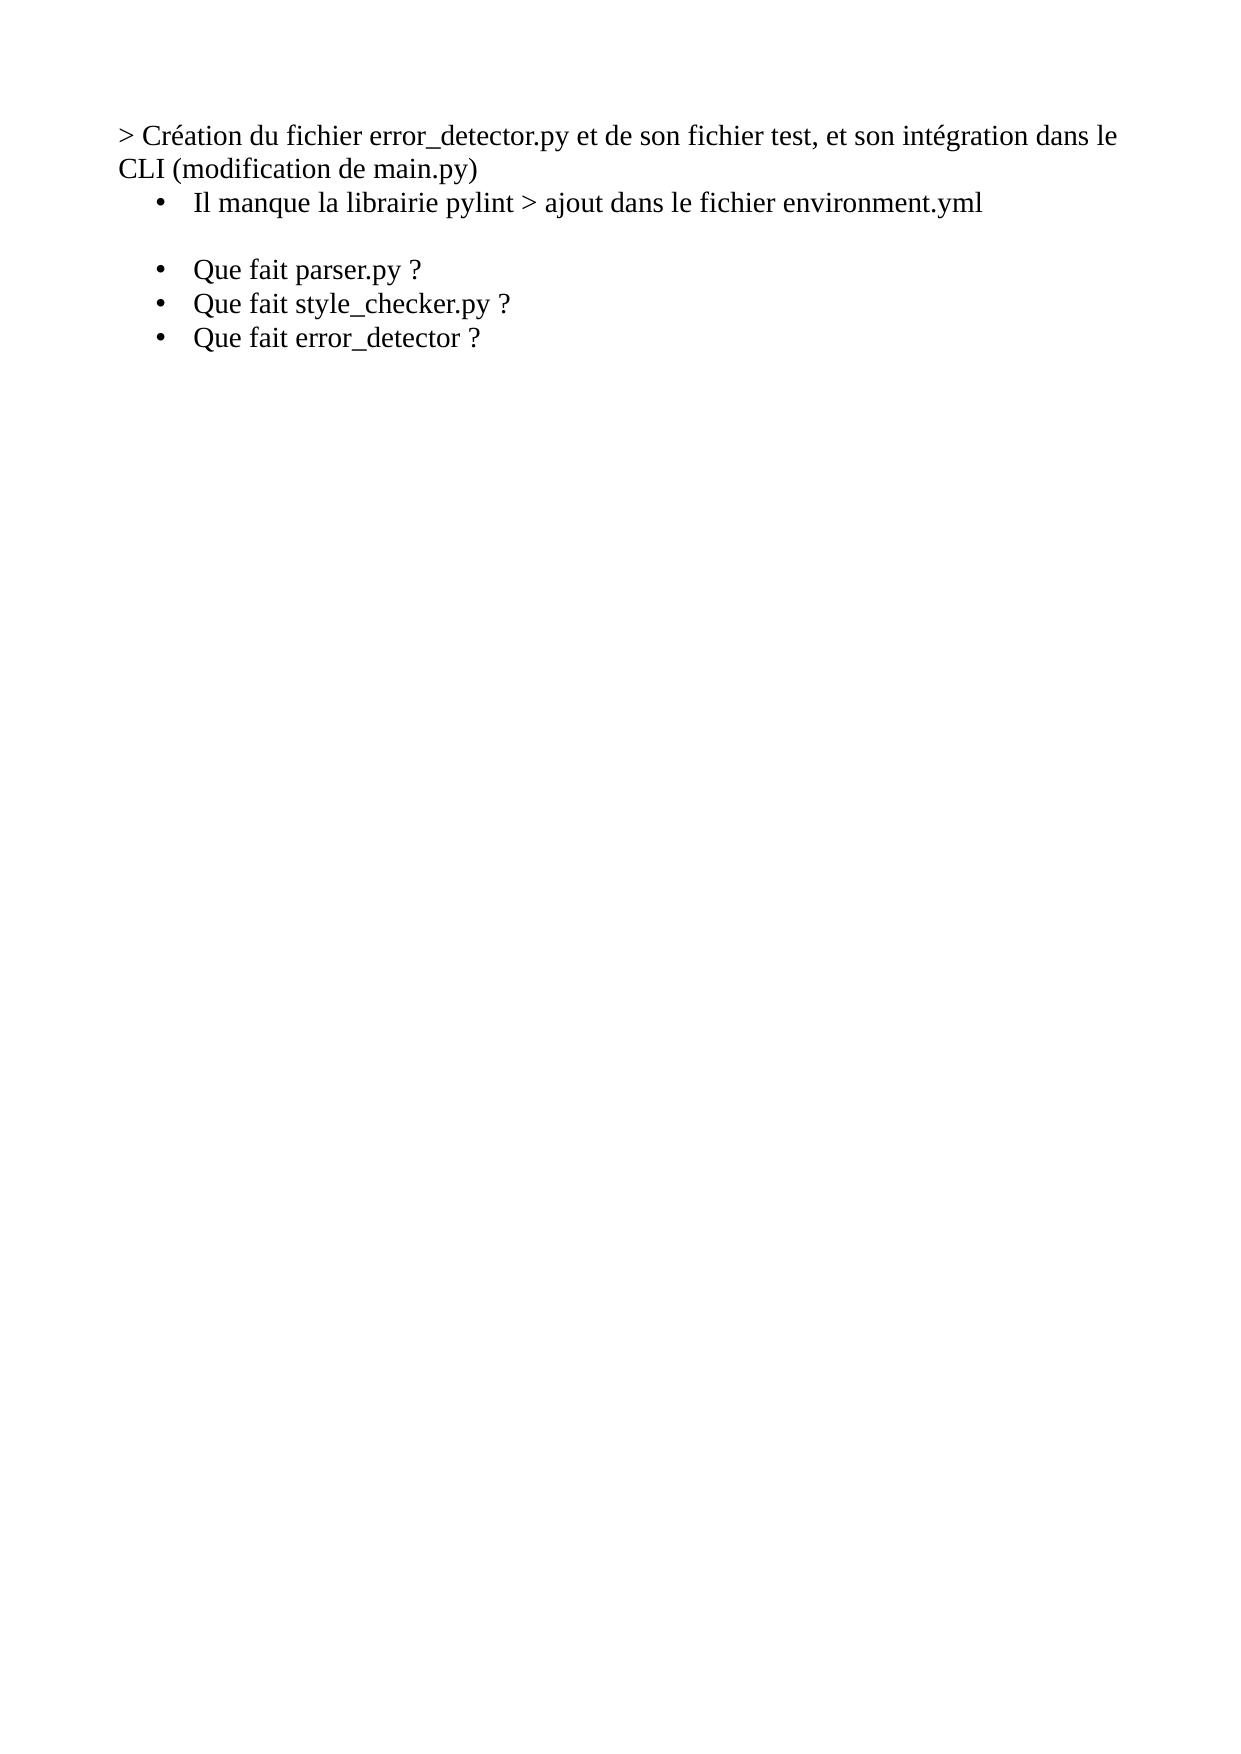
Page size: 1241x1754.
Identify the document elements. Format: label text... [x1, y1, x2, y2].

text > Création du fichier error_detector.py et de son fichier test, et son intégration dans le CLI (modification de main.py) [118, 118, 1122, 185]
list Il manque la librairie pylint > ajout dans le fichier environment.yml [156, 185, 1122, 219]
list Que fait style_checker.py ? [156, 286, 1122, 320]
list Que fait error_detector ? [156, 320, 1122, 353]
list Que fait parser.py ? [156, 252, 1122, 286]
